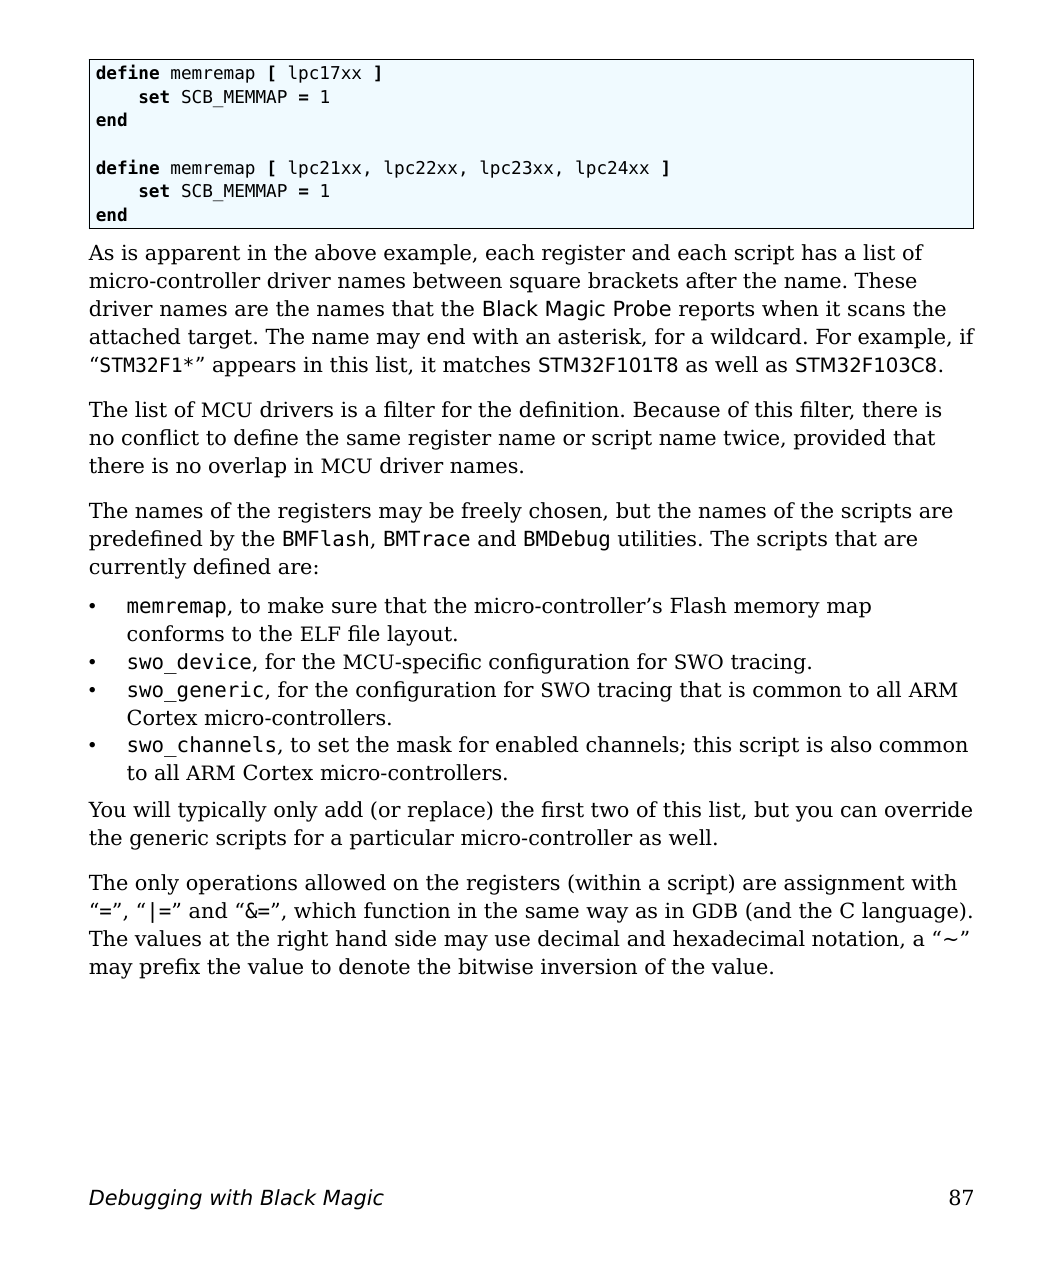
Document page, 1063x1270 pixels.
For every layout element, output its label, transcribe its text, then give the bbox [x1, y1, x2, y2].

text The list of MCU drivers is a filter for the definition. Because of this filter, there is no conflict to define the same register name or script name twice, provided that there is no overlap in MCU driver names. [88, 398, 974, 478]
text end [90, 106, 973, 130]
text set SCB_MEMMAP = 1 [90, 83, 973, 106]
text As is apparent in the above example, each register and each script has a list of micro-controller driver names between square brackets after the name. These driver names are the names that the Black Magic Probe reports when it scans the attached target. The name may end with an asterisk, for a wildcard. For example, if “STM32F1*” appears in this list, it matches STM32F101T8 as well as STM32F103C8. [88, 241, 974, 377]
text define memremap [ lpc21xx, lpc22xx, lpc23xx, lpc24xx ] [90, 154, 973, 177]
list swo_device, for the MCU-specific configuration for SWO tracing. [88, 650, 974, 674]
text You will typically only add (or replace) the first two of this list, but you can override the generic scripts for a particular micro-controller as well. [88, 798, 974, 850]
text set SCB_MEMMAP = 1 [90, 177, 973, 201]
text The names of the registers may be freely chosen, but the names of the scripts are predefined by the BMFlash, BMTrace and BMDebug utilities. The scripts that are currently defined are: [88, 499, 974, 579]
text The only operations allowed on the registers (within a script) are assignment with “=”, “|=” and “&=”, which function in the same way as in GDB (and the C language). The values at the right hand side may use decimal and hexadecimal notation, a “~” may prefix the value to denote the bitwise inversion of the value. [88, 871, 974, 979]
list swo_generic, for the configuration for SWO tracing that is common to all ARM Cortex micro-controllers. [88, 678, 974, 730]
text define memremap [ lpc17xx ] [90, 60, 973, 83]
list memremap, to make sure that the micro-controller’s Flash memory map conforms to the ELF file layout. [88, 594, 974, 647]
text end [90, 201, 973, 228]
list swo_channels, to set the mask for enabled channels; this script is also common to all ARM Cortex micro-controllers. [88, 733, 974, 786]
